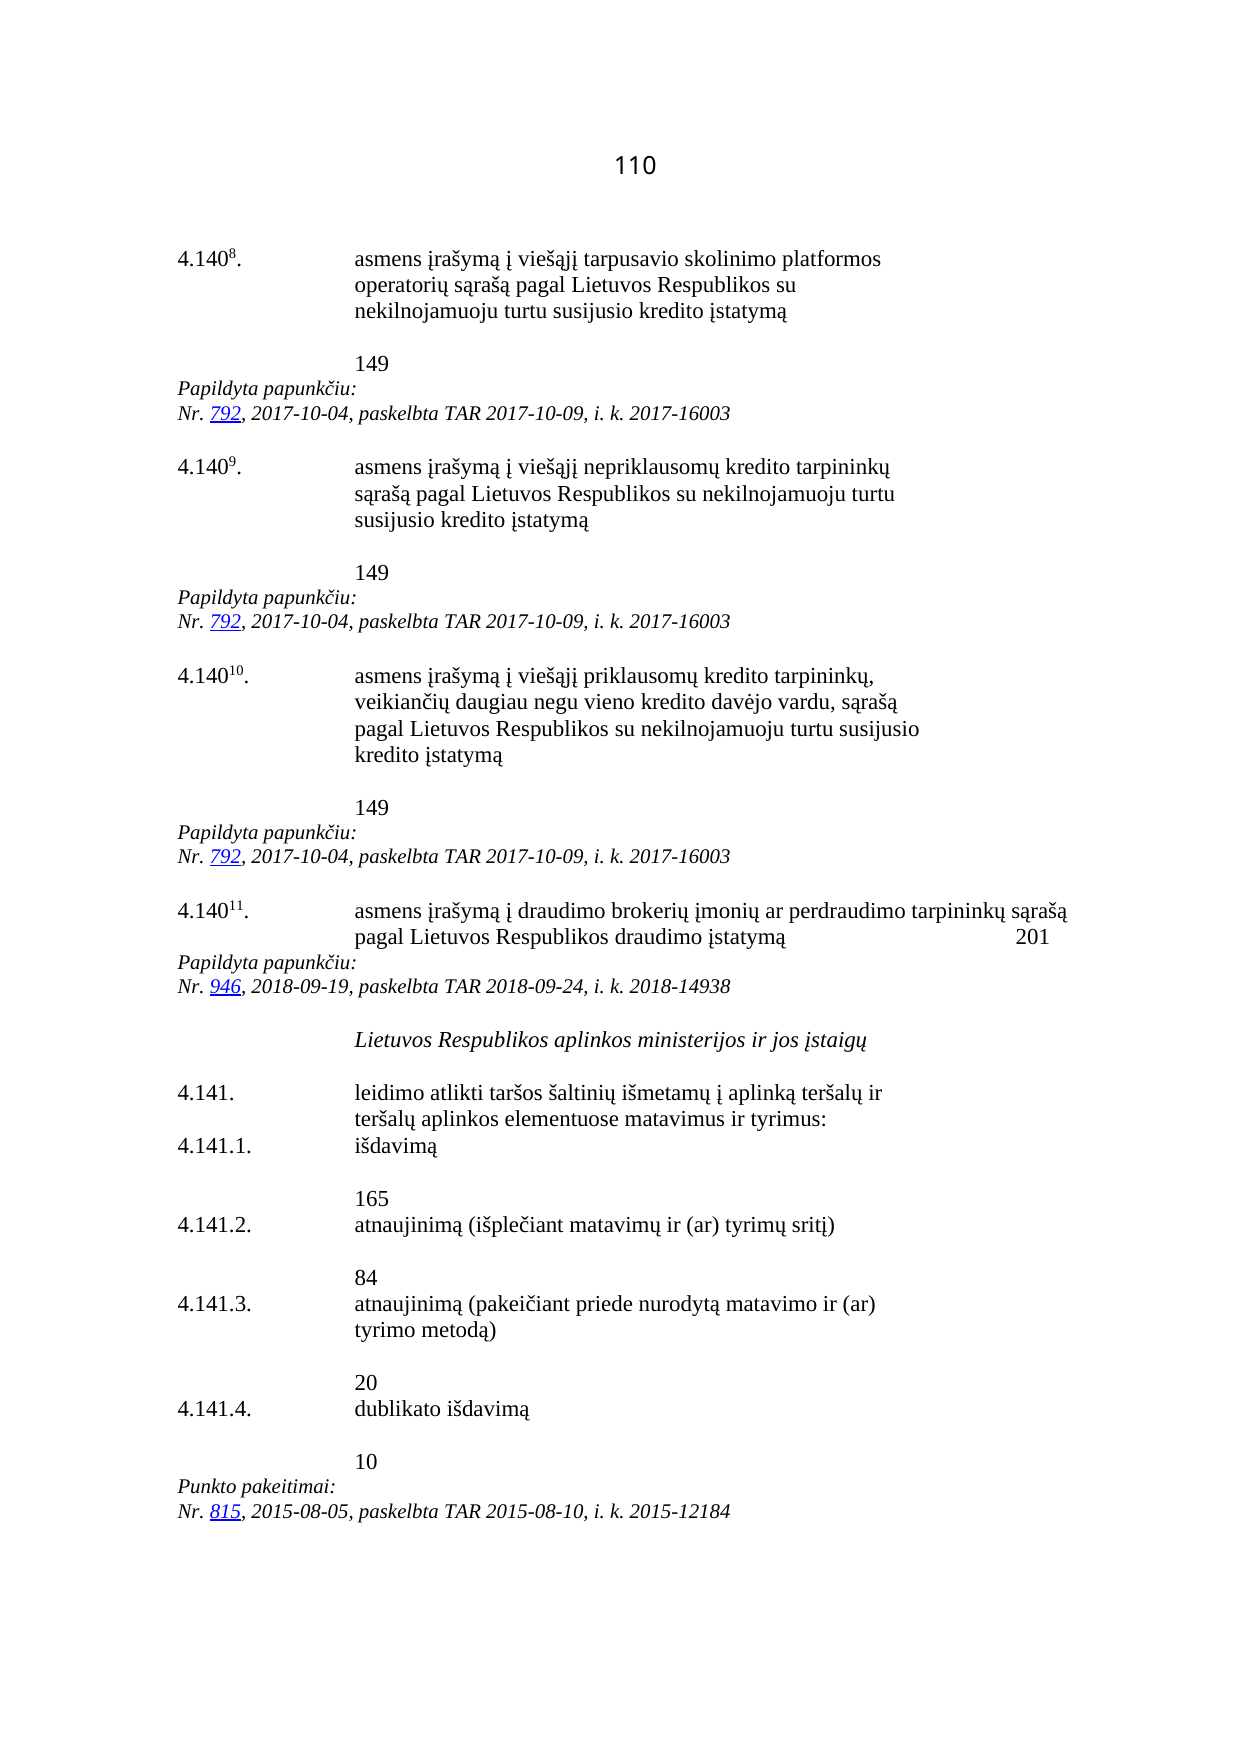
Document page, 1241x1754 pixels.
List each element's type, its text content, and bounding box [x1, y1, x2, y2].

text Nr. 792, 2017-10-04, paskelbta TAR 2017-10-09, i. k. 2017-16003 [177, 400, 1093, 424]
text Nr. 946, 2018-09-19, paskelbta TAR 2018-09-24, i. k. 2018-14938 [177, 974, 1093, 998]
text teršalų aplinkos elementuose matavimus ir tyrimus: [354, 1106, 945, 1132]
text 4.1408. asmens įrašymą į viešąjį tarpusavio skolinimo platformos [177, 244, 945, 271]
text 4.14010. asmens įrašymą į viešąjį priklausomų kredito tarpininkų, [177, 662, 945, 688]
text 4.14011. asmens įrašymą į draudimo brokerių įmonių ar perdraudimo tarpininkų sąrašą pagal Lietuvos Respublikos draudimo įstatymą 201 [177, 897, 1093, 949]
text nekilnojamuoju turtu susijusio kredito įstatymą 149 [354, 297, 945, 376]
text 4.141.1. išdavimą 165 [177, 1132, 945, 1211]
text sąrašą pagal Lietuvos Respublikos su nekilnojamuoju turtu [354, 479, 945, 506]
text Nr. 815, 2015-08-05, paskelbta TAR 2015-08-10, i. k. 2015-12184 [177, 1498, 1093, 1523]
text 4.141.4. dublikato išdavimą 10 [177, 1395, 945, 1474]
text 4.141. leidimo atlikti taršos šaltinių išmetamų į aplinką teršalų ir [177, 1079, 945, 1106]
text susijusio kredito įstatymą 149 [354, 506, 945, 585]
text Papildyta papunkčiu: [177, 820, 1093, 844]
text kredito įstatymą 149 [354, 741, 945, 820]
text 4.141.2. atnaujinimą (išplečiant matavimų ir (ar) tyrimų sritį) 84 [177, 1211, 945, 1290]
text 4.141.3. atnaujinimą (pakeičiant priede nurodytą matavimo ir (ar) [177, 1290, 945, 1316]
text Papildyta papunkčiu: [177, 585, 1093, 609]
text veikiančių daugiau negu vieno kredito davėjo vardu, sąrašą [354, 688, 945, 714]
text Lietuvos Respublikos aplinkos ministerijos ir jos įstaigų [354, 1026, 945, 1079]
text Nr. 792, 2017-10-04, paskelbta TAR 2017-10-09, i. k. 2017-16003 [177, 609, 1093, 633]
text Papildyta papunkčiu: [177, 376, 1093, 400]
text Papildyta papunkčiu: [177, 949, 1093, 974]
text 4.1409. asmens įrašymą į viešąjį nepriklausomų kredito tarpininkų [177, 453, 945, 479]
text tyrimo metodą) 20 [354, 1316, 945, 1395]
text operatorių sąrašą pagal Lietuvos Respublikos su [354, 271, 945, 297]
text pagal Lietuvos Respublikos su nekilnojamuoju turtu susijusio [354, 714, 945, 741]
text Punkto pakeitimai: [177, 1474, 1093, 1498]
text Nr. 792, 2017-10-04, paskelbta TAR 2017-10-09, i. k. 2017-16003 [177, 844, 1093, 868]
